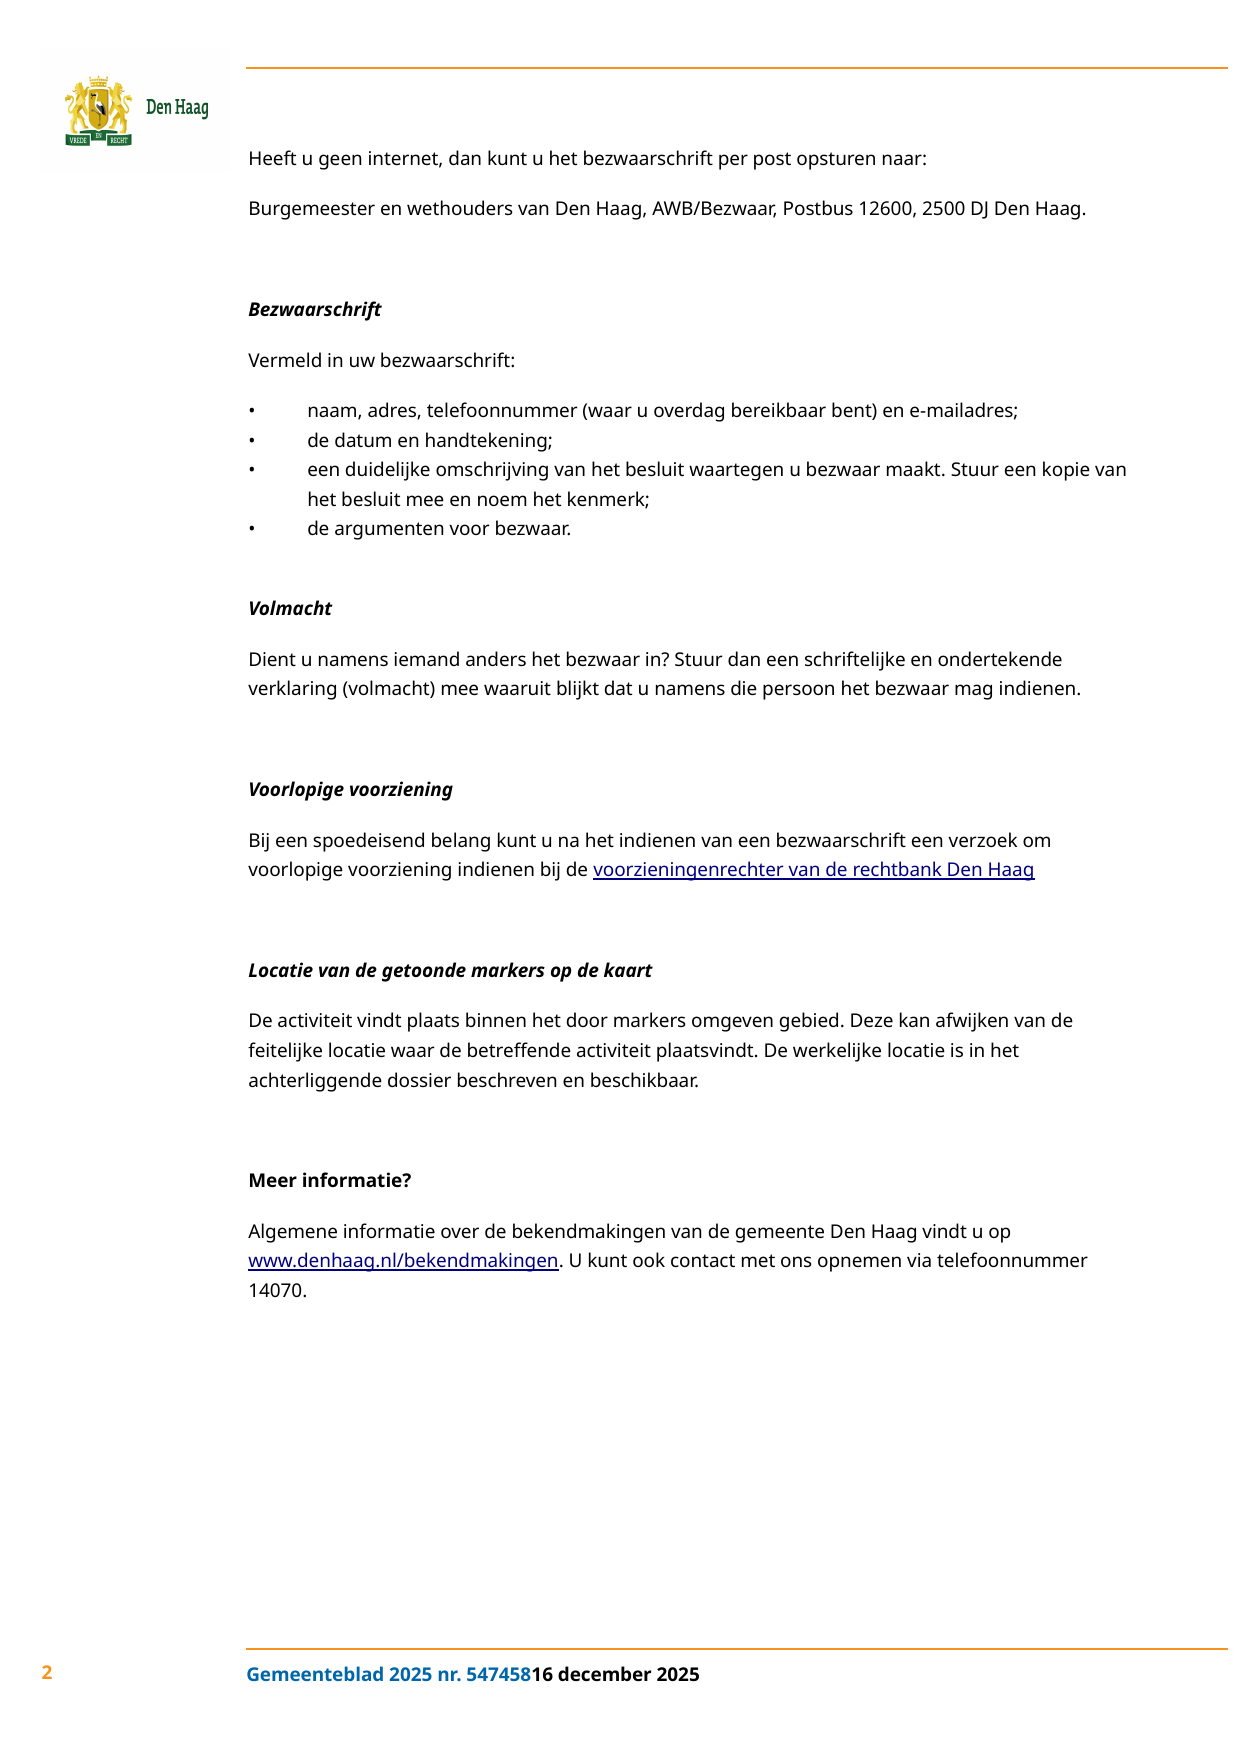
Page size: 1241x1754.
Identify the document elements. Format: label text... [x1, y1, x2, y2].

text Volmacht [248, 596, 1152, 621]
text Meer informatie? [248, 1168, 1152, 1193]
text Dient u namens iemand anders het bezwaar in? Stuur dan een schriftelijke en ondertekende verklaring (volmacht) mee waaruit blijkt dat u namens die persoon het bezwaar mag indienen. [248, 646, 1152, 701]
text Locatie van de getoonde markers op de kaart [248, 957, 1152, 983]
picture [41, 47, 231, 172]
list naam, adres, telefoonnummer (waar u overdag bereikbaar bent) en e-mailadres; [248, 397, 1152, 423]
text Vermeld in uw bezwaarschrift: [248, 347, 1152, 373]
list de argumenten voor bezwaar. [248, 516, 1152, 541]
text Bezwaarschrift [248, 296, 1152, 322]
list de datum en handtekening; [248, 427, 1152, 453]
text Bij een spoedeisend belang kunt u na het indienen van een bezwaarschrift een verzoek om voorlopige voorziening indienen bij de voorzieningenrechter van de rechtbank Den Haag [248, 827, 1152, 882]
list een duidelijke omschrijving van het besluit waartegen u bezwaar maakt. Stuur een kopie van het besluit mee en noem het kenmerk; [248, 456, 1152, 512]
text Algemene informatie over de bekendmakingen van de gemeente Den Haag vindt u op www.denhaag.nl/bekendmakingen. U kunt ook contact met ons opnemen via telefoonnummer 14070. [248, 1218, 1152, 1303]
text Burgemeester en wethouders van Den Haag, AWB/Bezwaar, Postbus 12600, 2500 DJ Den Haag. [248, 196, 1152, 221]
text De activiteit vindt plaats binnen het door markers omgeven gebied. Deze kan afwijken van de feitelijke locatie waar de betreffende activiteit plaatsvindt. De werkelijke locatie is in het achterliggende dossier beschreven en beschikbaar. [248, 1008, 1152, 1093]
text Voorlopige voorziening [248, 776, 1152, 802]
text Heeft u geen internet, dan kunt u het bezwaarschrift per post opsturen naar: [248, 145, 1152, 171]
